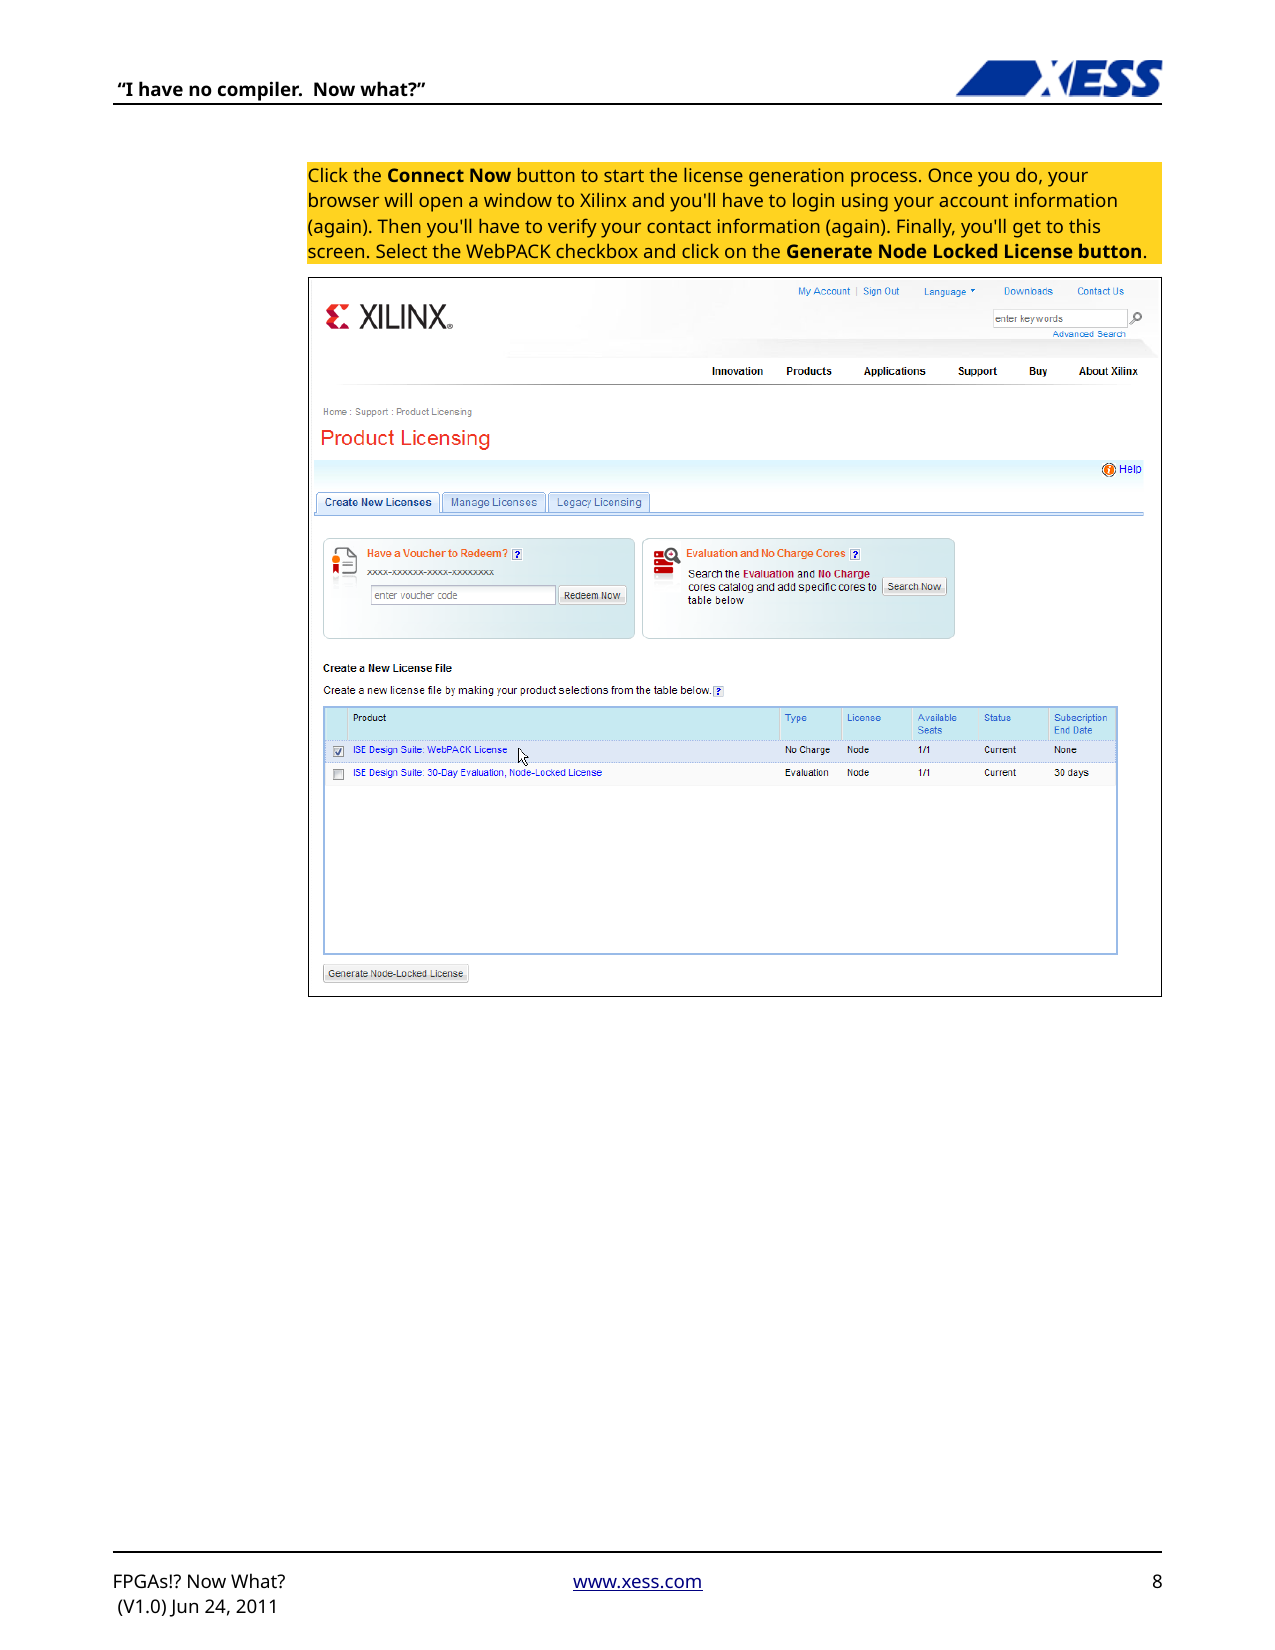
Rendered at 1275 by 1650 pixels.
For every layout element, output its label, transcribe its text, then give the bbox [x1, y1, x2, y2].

picture [955, 60, 1163, 97]
text Click the Connect Now button to start the license generation process. Once you do, your browser will open a window to Xilinx and you'll have to login using your account information (again). Then you'll have to verify your contact information (again). Finally, you'll get to this screen. Select the WebPACK checkbox and click on the Generate Node Locked License button. [307, 162, 1162, 264]
picture [311, 280, 1159, 994]
